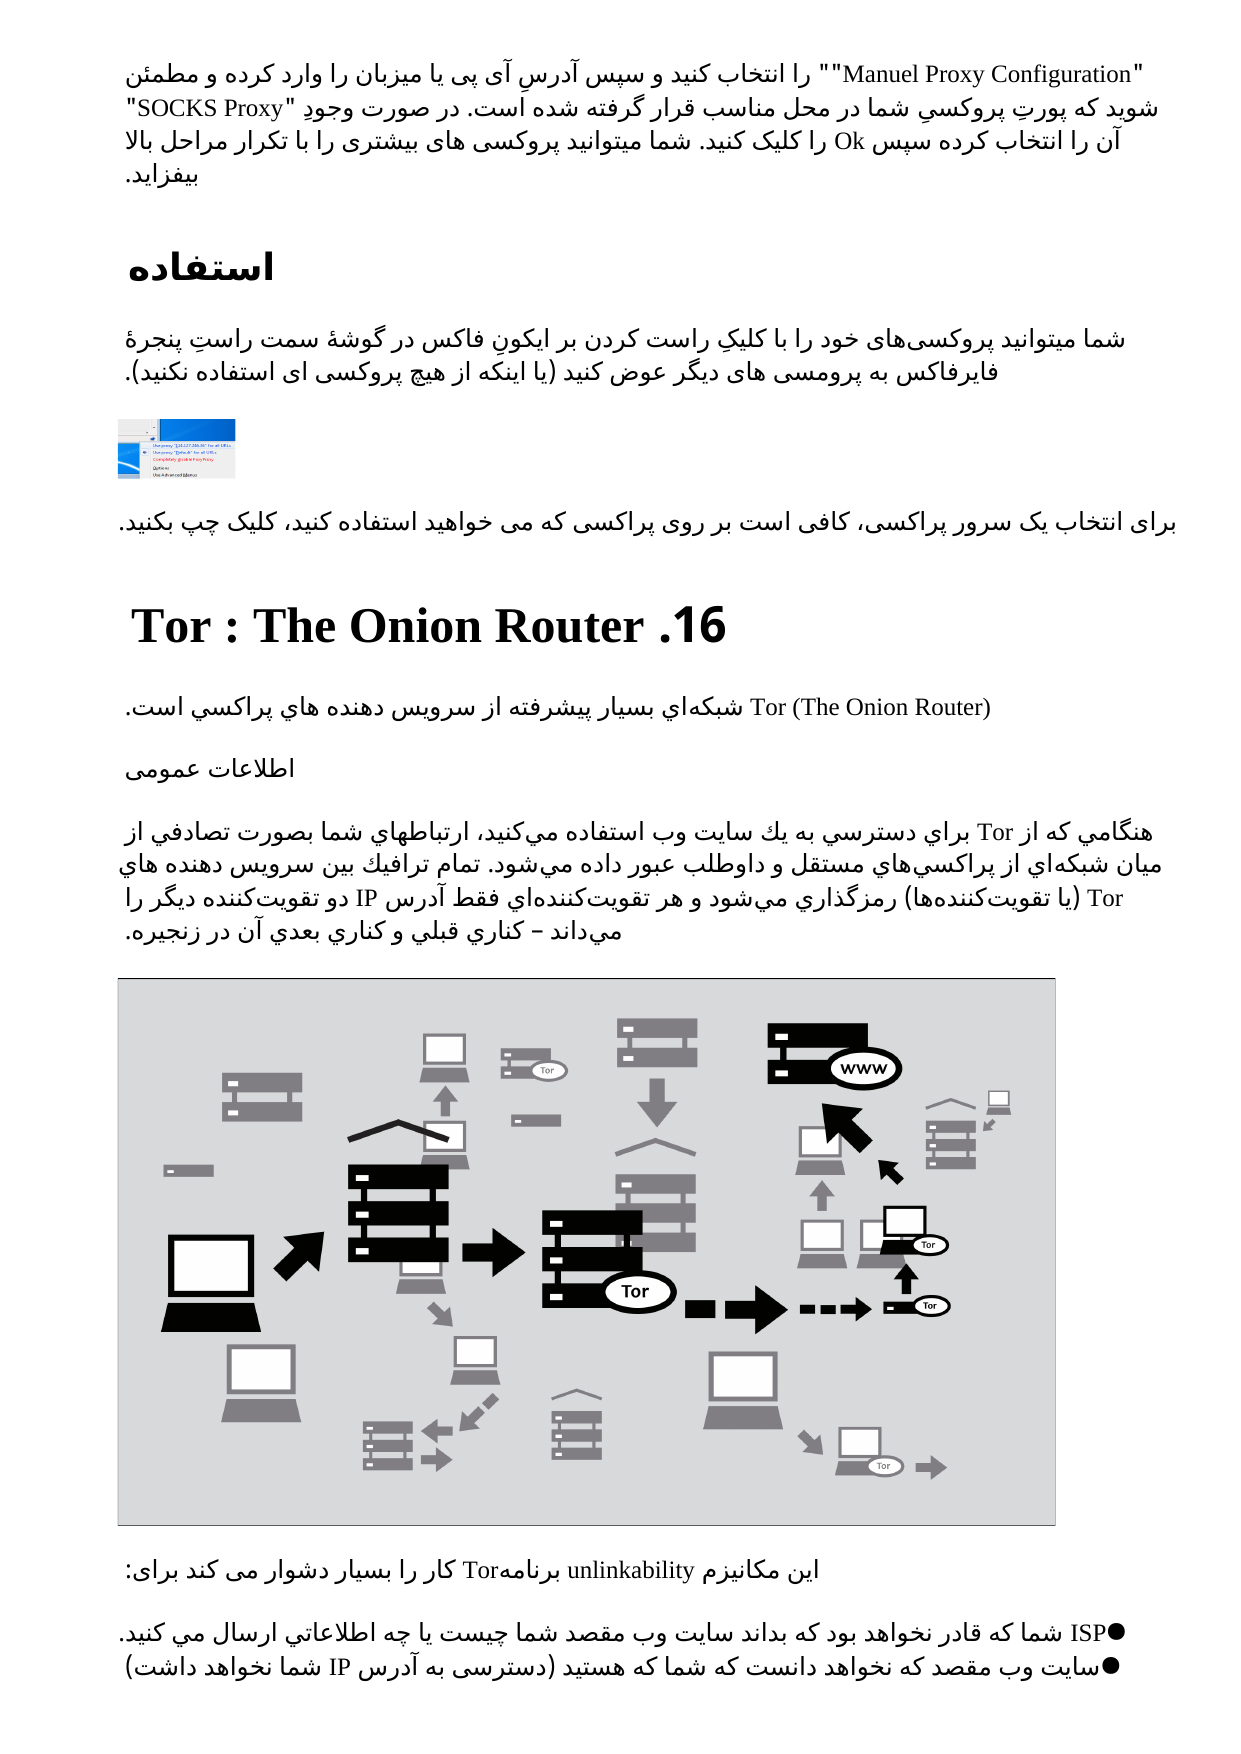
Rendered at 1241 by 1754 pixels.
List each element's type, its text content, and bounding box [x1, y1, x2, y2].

text هنگامي كه از Tor براي دسترسي به يك سايت وب استفاده مي‌كنيد، ارتباطهاي شما بصورت تصادفي از ميان شبكه‌اي از پراكسي‌هاي مستقل و داوطلب عبور داده مي‌شود. تمام ترافيك بين سرویس دهنده هاي Tor (يا تقويت‌كننده‌ها) رمزگذاري مي‌شود و هر تقويت‌كننده‌اي فقط آدرس IP دو تقويت‌كننده ديگر را مي‌داند – كناري قبلي و كناري بعدي آن در زنجيره. [118, 817, 1181, 949]
list ISP شما که قادر نخواهد بود که بداند سايت وب مقصد شما چيست يا چه اطلاعاتي ارسال مي كنيد. [118, 1618, 1137, 1652]
text اطلاعات عمومی [118, 755, 1181, 787]
text Tor (The Onion Router) شبكه‌اي بسيار پيشرفته از سرویس دهنده هاي پراكسي‌ است. [118, 692, 1181, 725]
text "Manuel Proxy Configuration"" را انتخاب کنید و سپس آدرسِ آی ‌پی یا میزبان را وارد کرده و مطمئن شوید که پورتِ پروکسیِ شما در محل مناسب قرار گرفته شده است. در صورت وجودِ "SOCKS Proxy" آن را انتخاب کرده سپس Ok را کلیک کنید. شما میتوانید پروکسی های بیشتری را با تکرار مراحل بالا بیفزاید. [118, 59, 1181, 192]
text برای انتخاب یک سرور پراکسی، کافی است بر روی پراکسی که می خواهید استفاده کنید، کلیک چپ بکنید. [118, 508, 1181, 541]
list سايت وب مقصد که نخواهد دانست که شما كه هستيد (دسترسی به آدرس IP شما نخواهد داشت) [118, 1652, 1137, 1685]
text این مکانیزم unlinkability برنامهTor کار را بسیار دشوار می کند برای: [118, 1555, 1181, 1589]
picture [117, 978, 1056, 1526]
picture [117, 419, 236, 479]
text شما میتوانید پروکسی‌های خود را با کلیکِ راست کردن بر ایکونِ فاکس در گوشهٔ سمت راستِ پنجرهٔ فایرفاکس به پرومسی های دیگر عوض کنید (یا اینکه از هیچ پروکسی ای استفاده نکنید). [118, 325, 1181, 390]
subtitle 16. Tor : The Onion Router [118, 595, 1181, 662]
subtitle استفاده [118, 247, 1181, 296]
